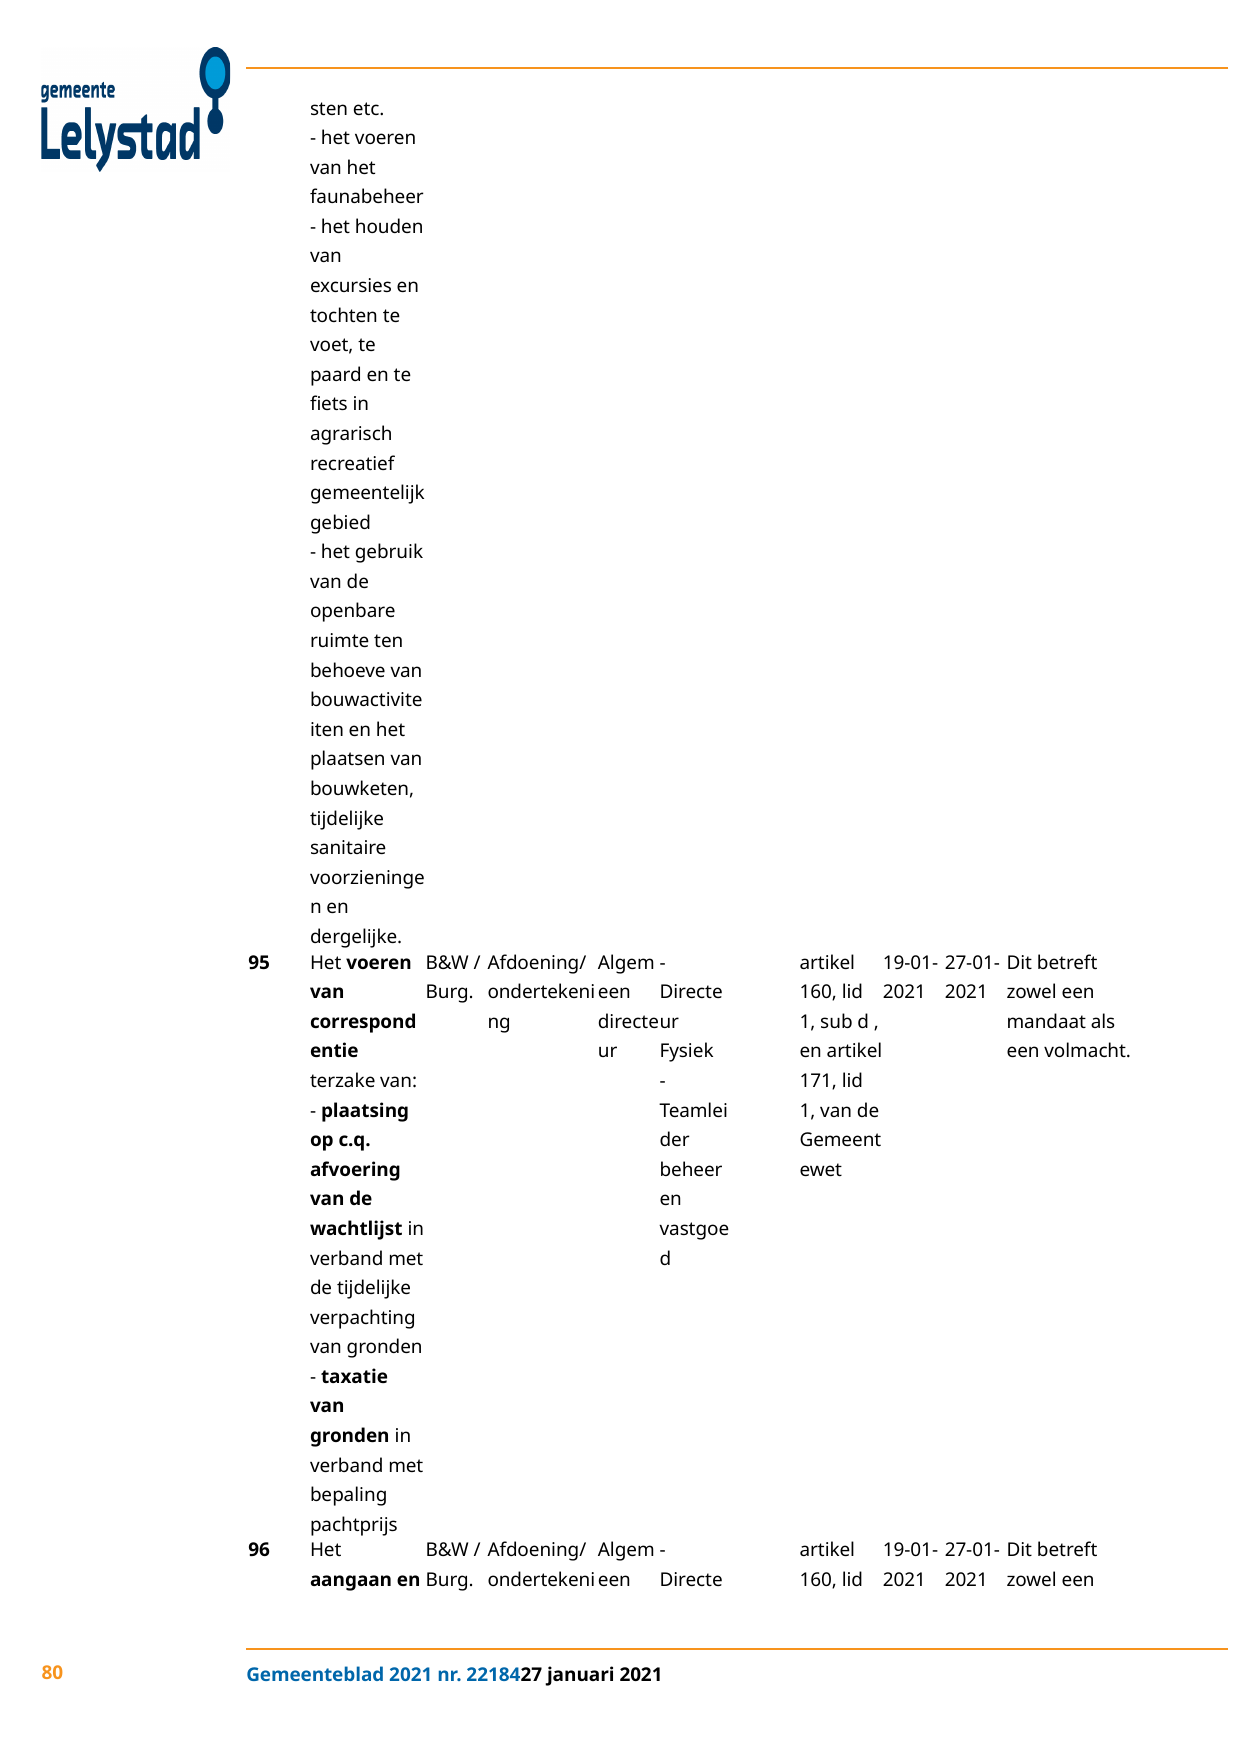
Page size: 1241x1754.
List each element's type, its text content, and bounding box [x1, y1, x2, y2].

table_cell 27-01-2021 [945, 1537, 1006, 1592]
table_cell sten etc. - het voeren van het faunabeheer - het houden van excursies en tochten te voet, te paard en te fiets in agrarisch recreatief gemeentelijk gebied - het gebruik van de openbare ruimte ten behoeve van bouwactiviteiten en het plaatsen van bouwketen, tijdelijke sanitaire voorzieningen en dergelijke. [310, 95, 425, 949]
table_cell [799, 95, 883, 949]
table_cell - Directeur Fysiek - Teamleider beheer en vastgoed [659, 949, 729, 1537]
table_cell Afdoening/ondertekening [487, 949, 598, 1537]
table_cell artikel 160, lid 1, sub d , en artikel 171, lid 1, van de Gemeentewet [799, 949, 883, 1537]
table_cell [598, 95, 659, 949]
table_cell 19-01-2021 [883, 949, 944, 1537]
table_cell artikel 160, lid [799, 1537, 883, 1592]
table_cell [248, 95, 310, 949]
table_cell Algemeen [598, 1537, 659, 1592]
table_cell [883, 95, 944, 949]
table_cell [729, 1537, 799, 1592]
table_cell - Directe [659, 1537, 729, 1592]
table_cell [729, 95, 799, 949]
table_cell 96 [248, 1537, 310, 1592]
table_cell Algemeen directeur [598, 949, 659, 1537]
table_cell [945, 95, 1006, 949]
table_cell 95 [248, 949, 310, 1537]
table_cell Het voeren van correspondentie terzake van: - plaatsing op c.q. afvoering van de wachtlijst in verband met de tijdelijke verpachting van gronden - taxatie van gronden in verband met bepaling pachtprijs [310, 949, 425, 1537]
table_cell B&W / Burg. [425, 1537, 487, 1592]
table_cell [729, 949, 799, 1537]
table_cell [1006, 95, 1152, 949]
table_cell Dit betreft zowel een mandaat als een volmacht. [1006, 949, 1152, 1537]
table_cell [425, 95, 487, 949]
table_cell B&W / Burg. [425, 949, 487, 1537]
table_cell [659, 95, 729, 949]
table_cell 19-01-2021 [883, 1537, 944, 1592]
picture [41, 47, 231, 172]
table_cell Afdoening/ondertekeni [487, 1537, 598, 1592]
table_cell [487, 95, 598, 949]
table_cell Dit betreft zowel een [1006, 1537, 1152, 1592]
table_cell Het aangaan en [310, 1537, 425, 1592]
table_cell 27-01-2021 [945, 949, 1006, 1537]
